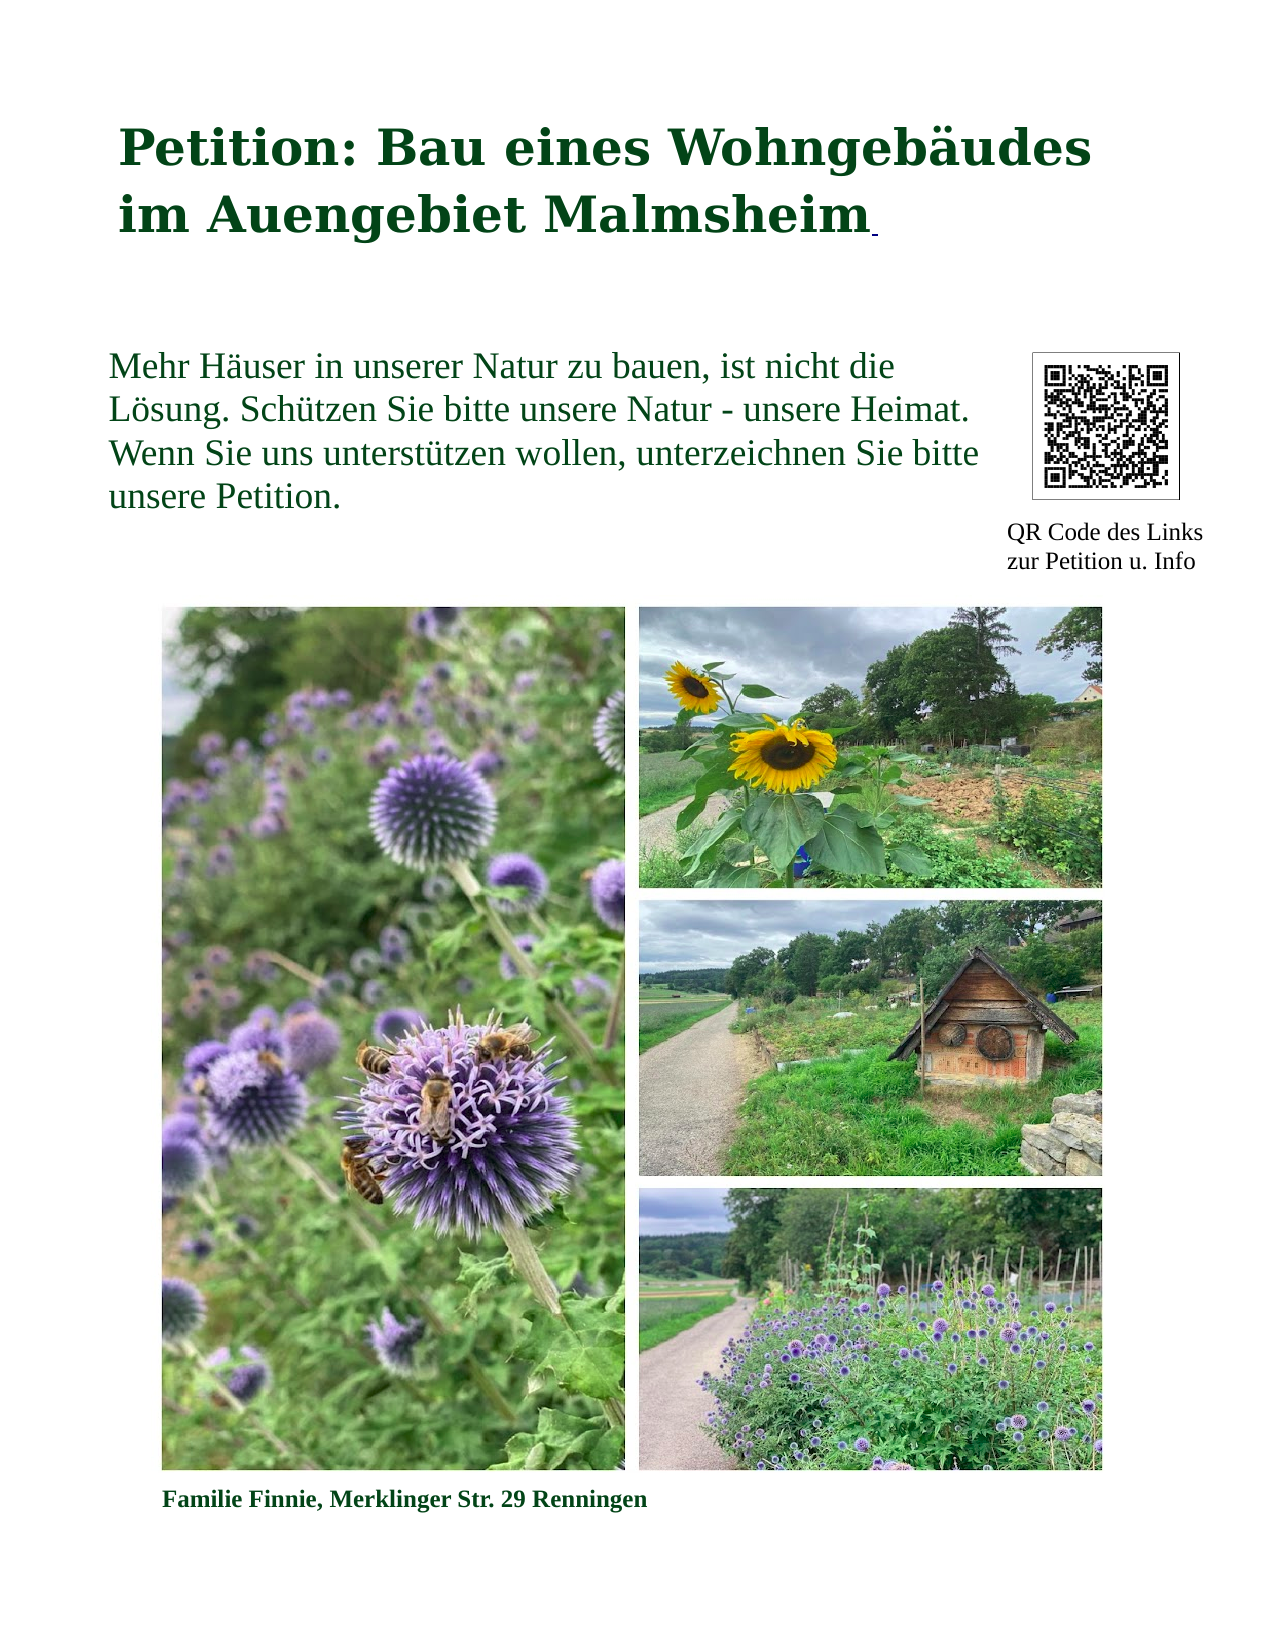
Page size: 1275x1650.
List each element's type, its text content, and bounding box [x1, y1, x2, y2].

picture [150, 595, 1115, 1481]
text Petition: Bau eines Wohngebäudes im Auengebiet Malmsheim [118, 118, 1157, 310]
picture [1032, 351, 1181, 501]
